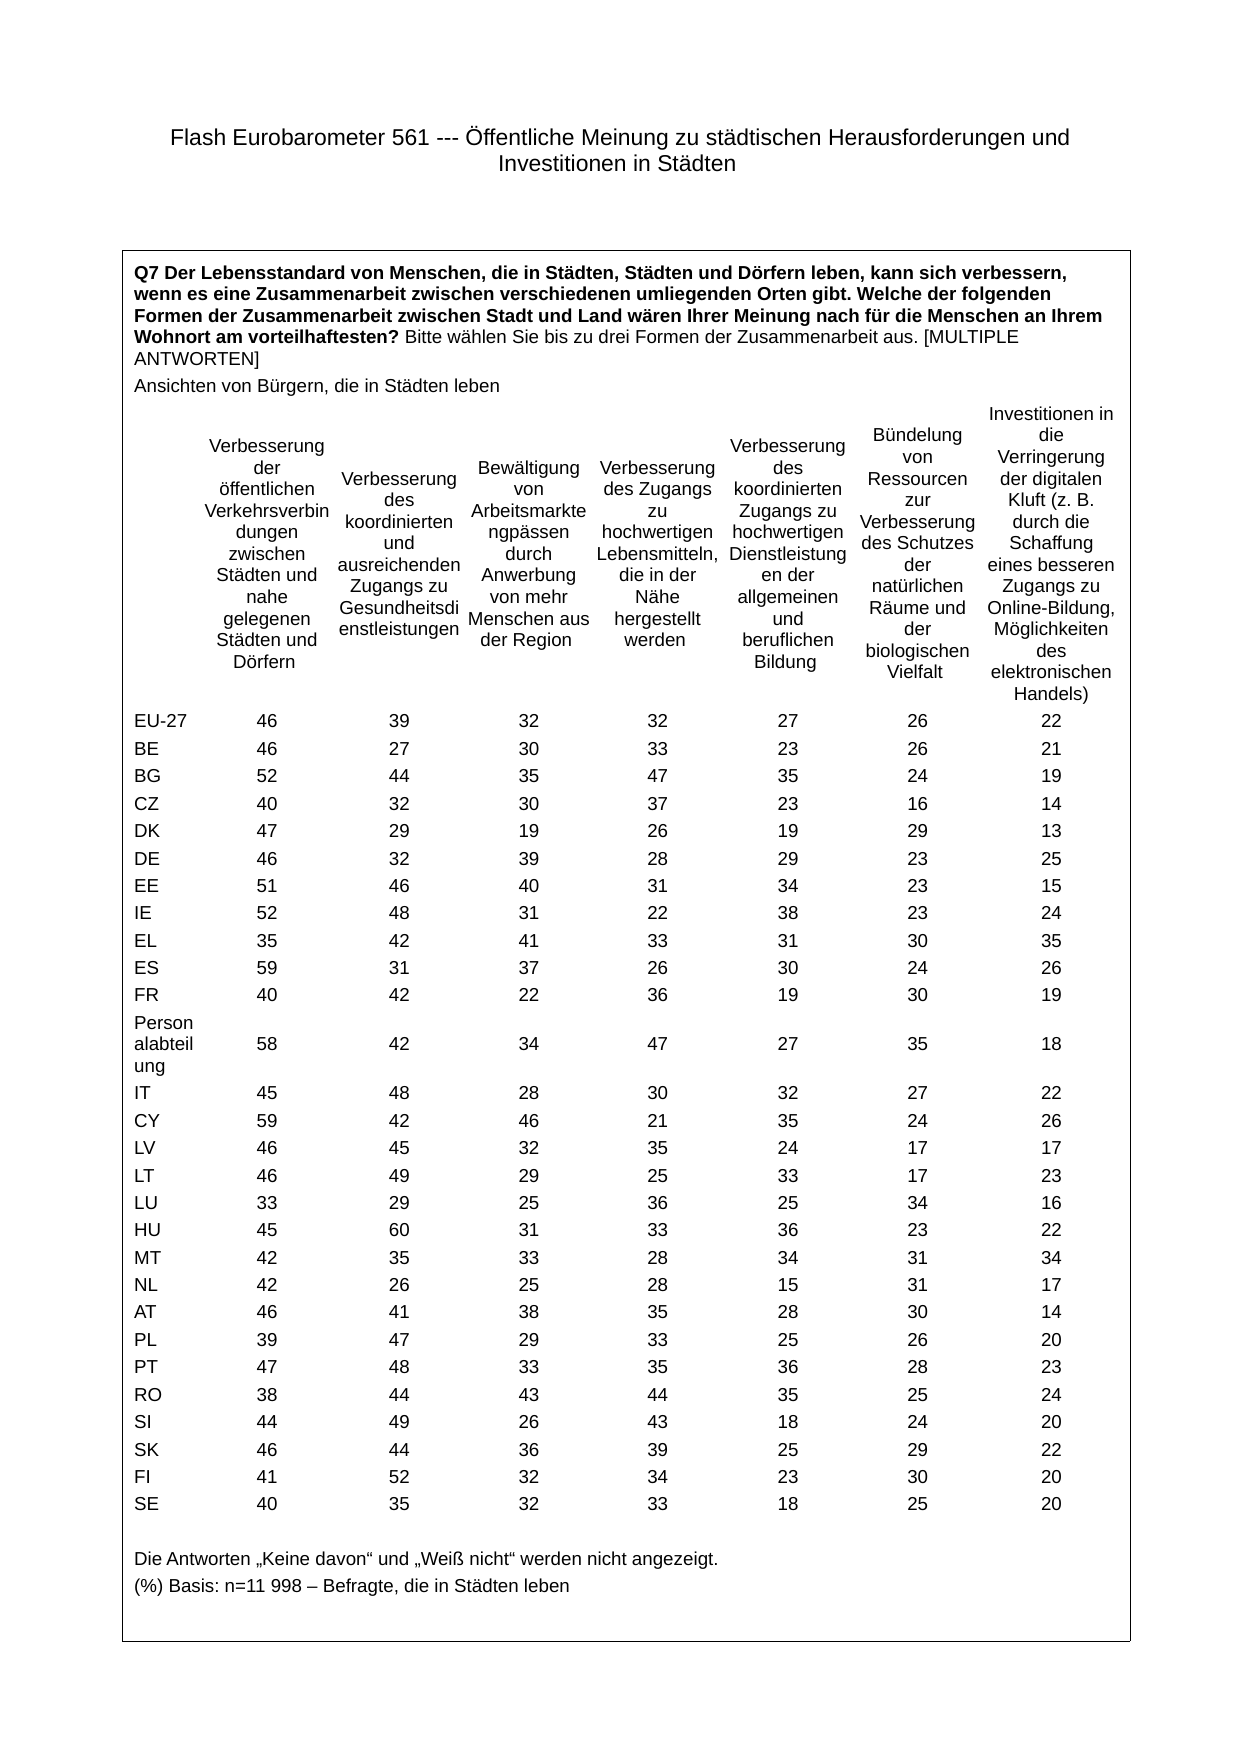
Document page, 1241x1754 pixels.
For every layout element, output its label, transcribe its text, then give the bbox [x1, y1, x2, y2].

table_cell 19 [722, 817, 853, 844]
table_cell EE [131, 872, 200, 899]
table_cell 16 [854, 790, 981, 817]
table_cell 26 [854, 708, 981, 735]
table_cell 25 [593, 1161, 722, 1189]
table_cell 36 [593, 981, 722, 1009]
table_cell 41 [333, 1299, 465, 1326]
table_cell Verbesserung der öffentlichen Verkehrsverbindungen zwischen Städten und nahe gelegenen Städten und Dörfern [200, 400, 333, 707]
table_cell 23 [722, 1463, 853, 1490]
table_cell 25 [465, 1189, 593, 1216]
table_cell [722, 1518, 853, 1545]
table_cell PT [131, 1353, 200, 1381]
table_cell 30 [854, 1299, 981, 1326]
table_cell CY [131, 1107, 200, 1134]
table_cell 39 [333, 708, 465, 735]
table_cell 39 [200, 1326, 333, 1353]
table_cell 16 [981, 1189, 1121, 1216]
table_cell 43 [465, 1381, 593, 1408]
table_cell 48 [333, 1079, 465, 1107]
table_cell 17 [854, 1134, 981, 1161]
table_cell 40 [465, 872, 593, 899]
table_cell SK [131, 1435, 200, 1463]
table_cell LT [131, 1161, 200, 1189]
table_cell 42 [200, 1244, 333, 1271]
table_cell 33 [465, 1244, 593, 1271]
table_cell 26 [854, 735, 981, 762]
table_cell 34 [854, 1189, 981, 1216]
table_cell 33 [722, 1161, 853, 1189]
table_cell 29 [465, 1161, 593, 1189]
table_cell 44 [200, 1408, 333, 1435]
table_cell FR [131, 981, 200, 1009]
table_cell 35 [333, 1490, 465, 1518]
table_cell 32 [333, 844, 465, 872]
table_cell 23 [854, 872, 981, 899]
table_cell 19 [981, 762, 1121, 789]
table_cell 23 [722, 735, 853, 762]
table_cell 22 [465, 981, 593, 1009]
table_cell [854, 1518, 981, 1545]
table_cell 44 [593, 1381, 722, 1408]
table_cell 35 [593, 1299, 722, 1326]
table_cell 37 [465, 954, 593, 981]
table_cell 39 [465, 844, 593, 872]
table_cell DK [131, 817, 200, 844]
table_cell 15 [981, 872, 1121, 899]
table_cell Personalabteilung [131, 1009, 200, 1079]
table_cell 23 [981, 1161, 1121, 1189]
table_cell 59 [200, 954, 333, 981]
table_cell 32 [465, 1134, 593, 1161]
table_cell 25 [722, 1435, 853, 1463]
table_cell 42 [333, 1107, 465, 1134]
table_cell 44 [333, 1381, 465, 1408]
table_cell IE [131, 899, 200, 927]
table_cell 52 [333, 1463, 465, 1490]
table_cell 18 [722, 1490, 853, 1518]
table_cell 47 [593, 1009, 722, 1079]
table_cell 28 [854, 1353, 981, 1381]
table_cell 22 [981, 1079, 1121, 1107]
table_cell Bewältigung von Arbeitsmarktengpässen durch Anwerbung von mehr Menschen aus der Region [465, 400, 593, 707]
table_cell 23 [854, 844, 981, 872]
table_cell 32 [722, 1079, 853, 1107]
table_cell 33 [465, 1353, 593, 1381]
table_cell RO [131, 1381, 200, 1408]
table_cell LU [131, 1189, 200, 1216]
table_cell 23 [854, 899, 981, 927]
table_cell 40 [200, 1490, 333, 1518]
table_cell 58 [200, 1009, 333, 1079]
table_cell (%) Basis: n=11 998 – Befragte, die in Städten leben [131, 1573, 1121, 1600]
table_cell 35 [333, 1244, 465, 1271]
table_cell 30 [722, 954, 853, 981]
table_cell 22 [981, 1216, 1121, 1244]
table_cell 36 [722, 1216, 853, 1244]
table_cell 46 [200, 844, 333, 872]
table_cell Investitionen in die Verringerung der digitalen Kluft (z. B. durch die Schaffung eines besseren Zugangs zu Online-Bildung, Möglichkeiten des elektronischen Handels) [981, 400, 1121, 707]
table_cell SI [131, 1408, 200, 1435]
table_cell 42 [200, 1271, 333, 1298]
table_cell 49 [333, 1161, 465, 1189]
table_cell 38 [722, 899, 853, 927]
table_cell 26 [981, 1107, 1121, 1134]
table_cell 28 [593, 844, 722, 872]
table_cell 40 [200, 790, 333, 817]
table_cell 35 [722, 1381, 853, 1408]
table_cell 33 [593, 1490, 722, 1518]
table_cell [593, 1518, 722, 1545]
table_cell 20 [981, 1408, 1121, 1435]
table_cell 46 [200, 1435, 333, 1463]
table_cell 20 [981, 1490, 1121, 1518]
table_cell 28 [593, 1271, 722, 1298]
table_cell 24 [854, 1107, 981, 1134]
table_cell 25 [854, 1381, 981, 1408]
table_cell 27 [854, 1079, 981, 1107]
table_cell 35 [722, 762, 853, 789]
table_cell 44 [333, 1435, 465, 1463]
table_cell HU [131, 1216, 200, 1244]
table_cell 29 [854, 1435, 981, 1463]
table_cell 42 [333, 981, 465, 1009]
table_cell 47 [200, 817, 333, 844]
table_cell 26 [593, 817, 722, 844]
table_cell 43 [593, 1408, 722, 1435]
table_cell 32 [333, 790, 465, 817]
table_cell EL [131, 927, 200, 954]
table_cell Bündelung von Ressourcen zur Verbesserung des Schutzes der natürlichen Räume und der biologischen Vielfalt [854, 400, 981, 707]
table_cell 14 [981, 1299, 1121, 1326]
table_cell 17 [981, 1134, 1121, 1161]
table_cell 24 [722, 1134, 853, 1161]
table_cell EU-27 [131, 708, 200, 735]
table_cell 22 [981, 708, 1121, 735]
table_cell 34 [593, 1463, 722, 1490]
table_cell [333, 1518, 465, 1545]
table_cell 59 [200, 1107, 333, 1134]
table_cell 48 [333, 899, 465, 927]
table_cell DE [131, 844, 200, 872]
table_cell 26 [981, 954, 1121, 981]
table_cell 36 [722, 1353, 853, 1381]
table_cell 22 [593, 899, 722, 927]
table_cell [200, 1518, 333, 1545]
table_cell [981, 1518, 1121, 1545]
table_cell 38 [465, 1299, 593, 1326]
table_cell 26 [854, 1326, 981, 1353]
table_cell [131, 400, 200, 707]
table_cell 31 [465, 1216, 593, 1244]
table_cell 32 [465, 1463, 593, 1490]
table_cell LV [131, 1134, 200, 1161]
table_cell 26 [593, 954, 722, 981]
table_cell 22 [981, 1435, 1121, 1463]
table_cell 13 [981, 817, 1121, 844]
table_cell 35 [981, 927, 1121, 954]
table_cell 31 [593, 872, 722, 899]
table_cell 30 [854, 981, 981, 1009]
table_cell 30 [465, 790, 593, 817]
table_cell 47 [593, 762, 722, 789]
table_cell 28 [593, 1244, 722, 1271]
table_cell 24 [854, 1408, 981, 1435]
table_cell 18 [981, 1009, 1121, 1079]
table_cell 30 [854, 1463, 981, 1490]
table_cell 52 [200, 899, 333, 927]
table_cell 34 [981, 1244, 1121, 1271]
table_cell 39 [593, 1435, 722, 1463]
table_cell 31 [854, 1244, 981, 1271]
table_cell 21 [593, 1107, 722, 1134]
table_cell 26 [333, 1271, 465, 1298]
table_cell 21 [981, 735, 1121, 762]
table_cell 34 [722, 1244, 853, 1271]
table_cell 35 [593, 1353, 722, 1381]
table_cell 27 [722, 708, 853, 735]
table_cell 46 [200, 735, 333, 762]
table_cell 25 [722, 1189, 853, 1216]
table_cell IT [131, 1079, 200, 1107]
table_cell Die Antworten „Keine davon“ und „Weiß nicht“ werden nicht angezeigt. [131, 1545, 1121, 1572]
table_cell Verbesserung des koordinierten Zugangs zu hochwertigen Dienstleistungen der allgemeinen und beruflichen Bildung [722, 400, 853, 707]
table_cell 46 [465, 1107, 593, 1134]
table_cell 34 [722, 872, 853, 899]
table_cell 25 [981, 844, 1121, 872]
table_cell CZ [131, 790, 200, 817]
table_cell 30 [465, 735, 593, 762]
table_cell [131, 1518, 200, 1545]
table_cell FI [131, 1463, 200, 1490]
table_cell 14 [981, 790, 1121, 817]
table_cell 42 [333, 927, 465, 954]
table_cell 31 [465, 899, 593, 927]
table_cell 18 [722, 1408, 853, 1435]
table_cell 32 [465, 1490, 593, 1518]
table_cell 46 [200, 1299, 333, 1326]
table_cell BE [131, 735, 200, 762]
table_cell 46 [200, 708, 333, 735]
table_header Q7 Der Lebensstandard von Menschen, die in Städten, Städten und Dörfern leben, kann sich verbessern, wenn es eine Zusammenarbeit zwischen verschiedenen umliegenden Orten gibt. Welche der folgenden Formen der Zusammenarbeit zwischen Stadt und Land wären Ihrer Meinung nach für die Menschen an Ihrem Wohnort am vorteilhaftesten? Bitte wählen Sie bis zu drei Formen der Zusammenarbeit aus. [MULTIPLE ANTWORTEN] [131, 259, 1121, 372]
table_cell 35 [200, 927, 333, 954]
table_cell 34 [465, 1009, 593, 1079]
table_cell 45 [200, 1079, 333, 1107]
table_cell 31 [722, 927, 853, 954]
table_cell 25 [722, 1326, 853, 1353]
table_cell 25 [854, 1490, 981, 1518]
table_cell 30 [854, 927, 981, 954]
table_cell 47 [333, 1326, 465, 1353]
table_cell 37 [593, 790, 722, 817]
table_cell 24 [854, 954, 981, 981]
table_cell 30 [593, 1079, 722, 1107]
table_cell Verbesserung des Zugangs zu hochwertigen Lebensmitteln, die in der Nähe hergestellt werden [593, 400, 722, 707]
table_cell 44 [333, 762, 465, 789]
table_cell AT [131, 1299, 200, 1326]
table_cell 29 [854, 817, 981, 844]
table_cell 35 [854, 1009, 981, 1079]
table_cell 23 [981, 1353, 1121, 1381]
table_cell 17 [981, 1271, 1121, 1298]
table_cell PL [131, 1326, 200, 1353]
table_cell 17 [854, 1161, 981, 1189]
table_cell 46 [200, 1161, 333, 1189]
table_cell 32 [593, 708, 722, 735]
table_cell 27 [333, 735, 465, 762]
table_cell Ansichten von Bürgern, die in Städten leben [131, 372, 1121, 400]
table_cell 33 [593, 1326, 722, 1353]
table_cell 20 [981, 1326, 1121, 1353]
table_cell 48 [333, 1353, 465, 1381]
table_cell 45 [333, 1134, 465, 1161]
table_cell 15 [722, 1271, 853, 1298]
table_cell 60 [333, 1216, 465, 1244]
table_cell 29 [333, 1189, 465, 1216]
table_cell 35 [722, 1107, 853, 1134]
table_cell 29 [333, 817, 465, 844]
table_cell 46 [333, 872, 465, 899]
table_cell ES [131, 954, 200, 981]
table_cell 24 [981, 1381, 1121, 1408]
table_cell 46 [200, 1134, 333, 1161]
table_cell 26 [465, 1408, 593, 1435]
table_cell 25 [465, 1271, 593, 1298]
table_cell 38 [200, 1381, 333, 1408]
table_cell 41 [465, 927, 593, 954]
table_cell 36 [465, 1435, 593, 1463]
table_cell 35 [465, 762, 593, 789]
table_cell 19 [981, 981, 1121, 1009]
table_cell 52 [200, 762, 333, 789]
table_cell 23 [722, 790, 853, 817]
table_cell 47 [200, 1353, 333, 1381]
table_cell NL [131, 1271, 200, 1298]
table_cell 24 [981, 899, 1121, 927]
table_cell 36 [593, 1189, 722, 1216]
table_cell SE [131, 1490, 200, 1518]
table_cell 33 [593, 927, 722, 954]
table_cell 35 [593, 1134, 722, 1161]
table_cell Verbesserung des koordinierten und ausreichenden Zugangs zu Gesundheitsdienstleistungen [333, 400, 465, 707]
table_cell 32 [465, 708, 593, 735]
table_cell 24 [854, 762, 981, 789]
table_cell 45 [200, 1216, 333, 1244]
table_cell 51 [200, 872, 333, 899]
table_cell 20 [981, 1463, 1121, 1490]
table_cell 27 [722, 1009, 853, 1079]
table_cell 41 [200, 1463, 333, 1490]
table_cell 49 [333, 1408, 465, 1435]
table_cell 19 [465, 817, 593, 844]
table_cell [465, 1518, 593, 1545]
table_cell 33 [593, 735, 722, 762]
table_cell MT [131, 1244, 200, 1271]
table_cell 23 [854, 1216, 981, 1244]
table_cell 19 [722, 981, 853, 1009]
table_cell 28 [465, 1079, 593, 1107]
table_cell 33 [200, 1189, 333, 1216]
table_cell 28 [722, 1299, 853, 1326]
table_cell 42 [333, 1009, 465, 1079]
table_cell BG [131, 762, 200, 789]
table_cell 29 [465, 1326, 593, 1353]
table_cell 40 [200, 981, 333, 1009]
table_cell 31 [854, 1271, 981, 1298]
table_cell 33 [593, 1216, 722, 1244]
table_cell 29 [722, 844, 853, 872]
table_cell 31 [333, 954, 465, 981]
